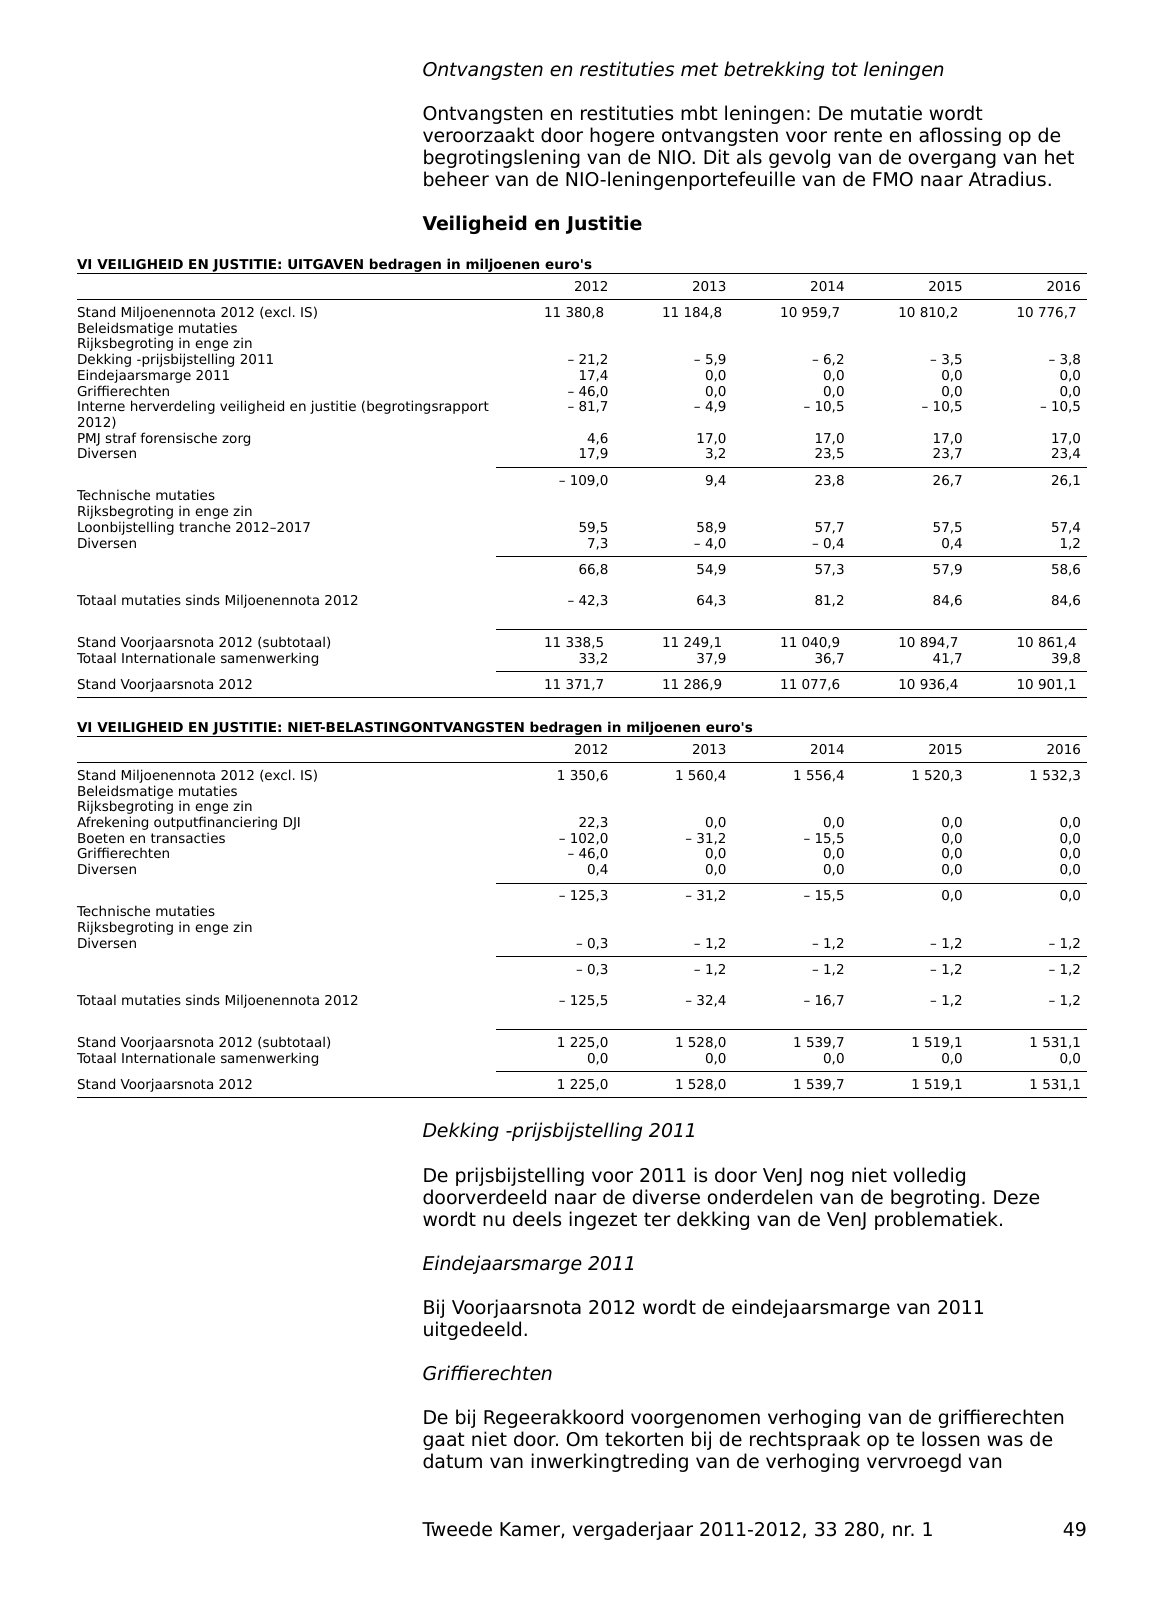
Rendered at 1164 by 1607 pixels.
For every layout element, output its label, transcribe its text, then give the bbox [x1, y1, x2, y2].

table_cell [969, 609, 1087, 629]
table_cell Stand Voorjaarsnota 2012 (subtotaal) [77, 1029, 496, 1051]
table_cell [77, 977, 496, 993]
table_cell Totaal mutaties sinds Miljoenennota 2012 [77, 593, 496, 609]
table_cell 0,0 [969, 1051, 1087, 1071]
table_cell 7,3 [496, 535, 614, 556]
table_cell 0,0 [732, 1051, 850, 1071]
table_cell 23,4 [969, 446, 1087, 467]
table_cell 1 519,1 [850, 1030, 968, 1051]
table_cell 1 532,3 [969, 763, 1087, 783]
table_cell 0,0 [969, 846, 1087, 862]
subtitle Dekking -prijsbijstelling 2011 [422, 1120, 1087, 1142]
table_cell [732, 784, 850, 799]
table_cell [496, 488, 614, 504]
table_cell 0,0 [614, 1051, 732, 1071]
table_cell 2012 [496, 274, 614, 299]
table_cell 11 077,6 [732, 672, 850, 697]
table_cell [496, 609, 614, 629]
table_cell 0,0 [732, 384, 850, 399]
table_cell 37,9 [614, 651, 732, 671]
table_cell 1 556,4 [732, 763, 850, 783]
table_cell [614, 504, 732, 520]
table_cell 2014 [732, 274, 850, 299]
table_cell [614, 799, 732, 815]
table_cell 10 776,7 [969, 300, 1087, 321]
table_cell 17,0 [969, 431, 1087, 446]
table_cell 0,0 [850, 862, 968, 882]
table_cell Rijksbegroting in enge zin [77, 504, 496, 520]
table_cell 0,0 [614, 368, 732, 383]
table_cell [969, 577, 1087, 593]
table_cell Technische mutaties [77, 904, 496, 920]
table_cell 0,0 [969, 368, 1087, 383]
table_cell 10 894,7 [850, 630, 968, 651]
table_cell 81,2 [732, 593, 850, 609]
table_cell 10 861,4 [969, 630, 1087, 651]
table_cell [850, 977, 968, 993]
table_cell 57,9 [850, 557, 968, 577]
table_cell [969, 920, 1087, 935]
table_cell 1 531,1 [969, 1072, 1087, 1097]
table_cell 36,7 [732, 651, 850, 671]
table_cell 57,4 [969, 520, 1087, 535]
table_cell 1 539,7 [732, 1072, 850, 1097]
table_cell [732, 336, 850, 352]
table_cell 39,8 [969, 651, 1087, 671]
table_cell Rijksbegroting in enge zin [77, 799, 496, 815]
table_cell [850, 577, 968, 593]
table_cell [732, 977, 850, 993]
table_header VI VEILIGHEID EN JUSTITIE: NIET-BELASTINGONTVANGSTEN bedragen in miljoenen euro's [77, 720, 1087, 736]
table_cell Rijksbegroting in enge zin [77, 920, 496, 935]
table_cell [614, 336, 732, 352]
table_cell 17,9 [496, 446, 614, 467]
table_cell [969, 336, 1087, 352]
table_cell PMJ straf forensische zorg [77, 431, 496, 446]
table_cell – 1,2 [732, 957, 850, 977]
table_cell [850, 920, 968, 935]
table_cell [496, 977, 614, 993]
table_cell Griffierechten [77, 846, 496, 862]
table_cell [77, 883, 496, 904]
table_cell 0,0 [614, 846, 732, 862]
table_cell [614, 1009, 732, 1029]
table_cell – 1,2 [732, 935, 850, 956]
table_cell Stand Miljoenennota 2012 (excl. IS) [77, 300, 496, 321]
table_cell [496, 1009, 614, 1029]
table_cell Beleidsmatige mutaties [77, 321, 496, 336]
table_cell 59,5 [496, 520, 614, 535]
table_cell 2013 [614, 274, 732, 299]
table_cell 23,8 [732, 468, 850, 488]
table_cell Technische mutaties [77, 488, 496, 504]
table_cell [969, 784, 1087, 799]
table_cell 0,4 [496, 862, 614, 882]
table_cell – 0,4 [732, 535, 850, 556]
table_cell [969, 504, 1087, 520]
table_cell [614, 577, 732, 593]
table_cell – 32,4 [614, 993, 732, 1009]
table_cell – 1,2 [850, 957, 968, 977]
table_cell 0,0 [732, 862, 850, 882]
table_cell 11 249,1 [614, 630, 732, 651]
table_cell 0,0 [969, 884, 1087, 904]
table_cell – 46,0 [496, 846, 614, 862]
table_cell – 1,2 [614, 957, 732, 977]
table_cell 1 528,0 [614, 1072, 732, 1097]
table_cell 57,5 [850, 520, 968, 535]
table_cell Beleidsmatige mutaties [77, 784, 496, 799]
table_cell 0,0 [614, 815, 732, 831]
table_cell [732, 577, 850, 593]
subtitle Griffierechten [422, 1363, 1087, 1385]
table_cell 1 519,1 [850, 1072, 968, 1097]
table_cell 0,0 [732, 368, 850, 383]
table_cell [732, 609, 850, 629]
table_cell 1 225,0 [496, 1072, 614, 1097]
table_cell Stand Voorjaarsnota 2012 [77, 671, 496, 697]
table_cell 0,0 [850, 815, 968, 831]
table_cell [732, 799, 850, 815]
table_cell Totaal Internationale samenwerking [77, 651, 496, 671]
table_cell 2013 [614, 737, 732, 762]
table_cell [77, 577, 496, 593]
table_cell 57,7 [732, 520, 850, 535]
table_cell [77, 737, 496, 762]
table_cell – 1,2 [969, 935, 1087, 956]
table_cell 1 225,0 [496, 1030, 614, 1051]
table_cell [614, 904, 732, 920]
table_cell 22,3 [496, 815, 614, 831]
table_cell 33,2 [496, 651, 614, 671]
table_cell 0,0 [496, 1051, 614, 1071]
table_cell – 125,3 [496, 884, 614, 904]
table_cell [969, 1009, 1087, 1029]
table_cell [732, 321, 850, 336]
table_cell – 42,3 [496, 593, 614, 609]
table_cell 84,6 [850, 593, 968, 609]
table_cell [969, 488, 1087, 504]
table_cell Interne herverdeling veiligheid en justitie (begrotingsrapport 2012) [77, 399, 496, 431]
table_cell 0,0 [969, 815, 1087, 831]
text Bij Voorjaarsnota 2012 wordt de eindejaarsmarge van 2011 uitgedeeld. [422, 1297, 1087, 1341]
table_cell 2015 [850, 274, 968, 299]
subtitle Veiligheid en Justitie [422, 213, 1087, 235]
table_cell 54,9 [614, 557, 732, 577]
table_cell – 1,2 [850, 935, 968, 956]
table_cell Boeten en transacties [77, 831, 496, 846]
table_cell 10 936,4 [850, 672, 968, 697]
table_cell – 109,0 [496, 468, 614, 488]
table_cell [969, 321, 1087, 336]
table_cell [732, 1009, 850, 1029]
table_cell [850, 504, 968, 520]
table_cell Diversen [77, 446, 496, 467]
table_cell Afrekening outputfinanciering DJI [77, 815, 496, 831]
table_cell – 5,9 [614, 352, 732, 368]
table_cell – 10,5 [850, 399, 968, 431]
table_cell [496, 799, 614, 815]
table_cell 10 959,7 [732, 300, 850, 321]
table_cell – 81,7 [496, 399, 614, 431]
table_cell [850, 609, 968, 629]
subtitle Ontvangsten en restituties met betrekking tot leningen [422, 59, 1087, 81]
table_cell 2016 [969, 737, 1087, 762]
table_cell 1 520,3 [850, 763, 968, 783]
table_cell [614, 977, 732, 993]
table_cell [732, 488, 850, 504]
table_cell – 10,5 [732, 399, 850, 431]
table_cell [850, 488, 968, 504]
table_cell 0,0 [850, 384, 968, 399]
table_cell [850, 799, 968, 815]
table_cell 1 531,1 [969, 1030, 1087, 1051]
table_cell 0,4 [850, 535, 968, 556]
subtitle Eindejaarsmarge 2011 [422, 1253, 1087, 1275]
table_cell – 15,5 [732, 884, 850, 904]
table_cell – 31,2 [614, 884, 732, 904]
table_cell 2015 [850, 737, 968, 762]
table_cell 1 539,7 [732, 1030, 850, 1051]
table_cell Eindejaarsmarge 2011 [77, 368, 496, 383]
table_cell 84,6 [969, 593, 1087, 609]
table_cell Loonbijstelling tranche 2012–2017 [77, 520, 496, 535]
table_cell Dekking -prijsbijstelling 2011 [77, 352, 496, 368]
table_cell 2012 [496, 737, 614, 762]
table_cell 4,6 [496, 431, 614, 446]
table_cell – 3,8 [969, 352, 1087, 368]
table_cell 17,0 [732, 431, 850, 446]
table_cell 26,7 [850, 468, 968, 488]
table_cell 0,0 [969, 862, 1087, 882]
table_cell 57,3 [732, 557, 850, 577]
table_cell Stand Miljoenennota 2012 (excl. IS) [77, 763, 496, 783]
table_cell 11 040,9 [732, 630, 850, 651]
table_cell 41,7 [850, 651, 968, 671]
table_cell [614, 321, 732, 336]
table_cell [496, 577, 614, 593]
table_cell [614, 784, 732, 799]
table_cell 0,0 [969, 384, 1087, 399]
table_cell 66,8 [496, 557, 614, 577]
table_cell – 1,2 [850, 993, 968, 1009]
table_cell 0,0 [850, 846, 968, 862]
table_cell [496, 920, 614, 935]
table_cell 23,7 [850, 446, 968, 467]
table_cell [850, 784, 968, 799]
table_cell – 0,3 [496, 935, 614, 956]
table_cell 11 380,8 [496, 300, 614, 321]
table_cell 0,0 [850, 1051, 968, 1071]
table_cell [614, 488, 732, 504]
table_cell [850, 321, 968, 336]
table_cell – 0,3 [496, 957, 614, 977]
table_cell 3,2 [614, 446, 732, 467]
text Ontvangsten en restituties mbt leningen: De mutatie wordt veroorzaakt door hogere ontvangsten voor rente en aflossing op de begrotingslening van de NIO. Dit als gevolg van de overgang van het beheer van de NIO-leningenportefeuille van de FMO naar Atradius. [422, 103, 1087, 191]
table_cell – 46,0 [496, 384, 614, 399]
table_cell Diversen [77, 535, 496, 556]
table_cell – 1,2 [969, 957, 1087, 977]
table_cell – 6,2 [732, 352, 850, 368]
table_cell [77, 274, 496, 299]
table_cell 11 286,9 [614, 672, 732, 697]
table_cell 2014 [732, 737, 850, 762]
table_cell Rijksbegroting in enge zin [77, 336, 496, 352]
table_cell [614, 920, 732, 935]
table_cell [850, 336, 968, 352]
table_cell [496, 784, 614, 799]
table_cell 11 371,7 [496, 672, 614, 697]
table_cell [969, 977, 1087, 993]
table_cell – 3,5 [850, 352, 968, 368]
table_cell 1,2 [969, 535, 1087, 556]
table_cell 23,5 [732, 446, 850, 467]
table_cell Totaal Internationale samenwerking [77, 1051, 496, 1071]
table_cell [77, 956, 496, 977]
table_cell Diversen [77, 862, 496, 882]
table_cell 0,0 [614, 384, 732, 399]
table_cell [732, 920, 850, 935]
table_cell 0,0 [969, 831, 1087, 846]
table_cell 0,0 [732, 815, 850, 831]
table_cell Griffierechten [77, 384, 496, 399]
table_cell 11 184,8 [614, 300, 732, 321]
table_cell – 102,0 [496, 831, 614, 846]
table_cell [969, 799, 1087, 815]
table_cell 58,9 [614, 520, 732, 535]
table_cell [77, 556, 496, 577]
table_cell 0,0 [850, 368, 968, 383]
table_cell [732, 904, 850, 920]
table_cell 2016 [969, 274, 1087, 299]
table_cell – 10,5 [969, 399, 1087, 431]
table_cell [77, 1009, 496, 1029]
table_cell Totaal mutaties sinds Miljoenennota 2012 [77, 993, 496, 1009]
table_cell 11 338,5 [496, 630, 614, 651]
table_cell – 125,5 [496, 993, 614, 1009]
table_cell – 21,2 [496, 352, 614, 368]
table_cell 0,0 [732, 846, 850, 862]
table_cell 0,0 [614, 862, 732, 882]
table_cell [614, 609, 732, 629]
table_cell – 4,9 [614, 399, 732, 431]
table_cell [496, 336, 614, 352]
table_cell – 4,0 [614, 535, 732, 556]
table_cell [969, 904, 1087, 920]
table_cell [77, 609, 496, 629]
table_cell Stand Voorjaarsnota 2012 (subtotaal) [77, 629, 496, 651]
table_cell [732, 504, 850, 520]
table_cell Diversen [77, 935, 496, 956]
table_cell [496, 321, 614, 336]
table_cell 10 810,2 [850, 300, 968, 321]
table_cell – 1,2 [969, 993, 1087, 1009]
table_cell [496, 504, 614, 520]
text De prijsbijstelling voor 2011 is door VenJ nog niet volledig doorverdeeld naar de diverse onderdelen van de begroting. Deze wordt nu deels ingezet ter dekking van de VenJ problematiek. [422, 1164, 1087, 1231]
table_cell – 15,5 [732, 831, 850, 846]
text De bij Regeerakkoord voorgenomen verhoging van de griffierechten gaat niet door. Om tekorten bij de rechtspraak op te lossen was de datum van inwerkingtreding van de verhoging vervroegd van [422, 1407, 1087, 1473]
table_cell – 31,2 [614, 831, 732, 846]
table_cell – 16,7 [732, 993, 850, 1009]
table_cell 58,6 [969, 557, 1087, 577]
table_cell [496, 904, 614, 920]
table_cell [77, 467, 496, 488]
table_cell 0,0 [850, 831, 968, 846]
table_cell 17,4 [496, 368, 614, 383]
table_cell [850, 1009, 968, 1029]
table_cell 10 901,1 [969, 672, 1087, 697]
table_cell 17,0 [850, 431, 968, 446]
table_cell 26,1 [969, 468, 1087, 488]
table_cell Stand Voorjaarsnota 2012 [77, 1071, 496, 1097]
table_cell 1 528,0 [614, 1030, 732, 1051]
table_cell 1 560,4 [614, 763, 732, 783]
table_cell – 1,2 [614, 935, 732, 956]
table_header VI VEILIGHEID EN JUSTITIE: UITGAVEN bedragen in miljoenen euro's [77, 257, 1087, 273]
table_cell 64,3 [614, 593, 732, 609]
table_cell 1 350,6 [496, 763, 614, 783]
table_cell 17,0 [614, 431, 732, 446]
table_cell 0,0 [850, 884, 968, 904]
table_cell [850, 904, 968, 920]
table_cell 9,4 [614, 468, 732, 488]
